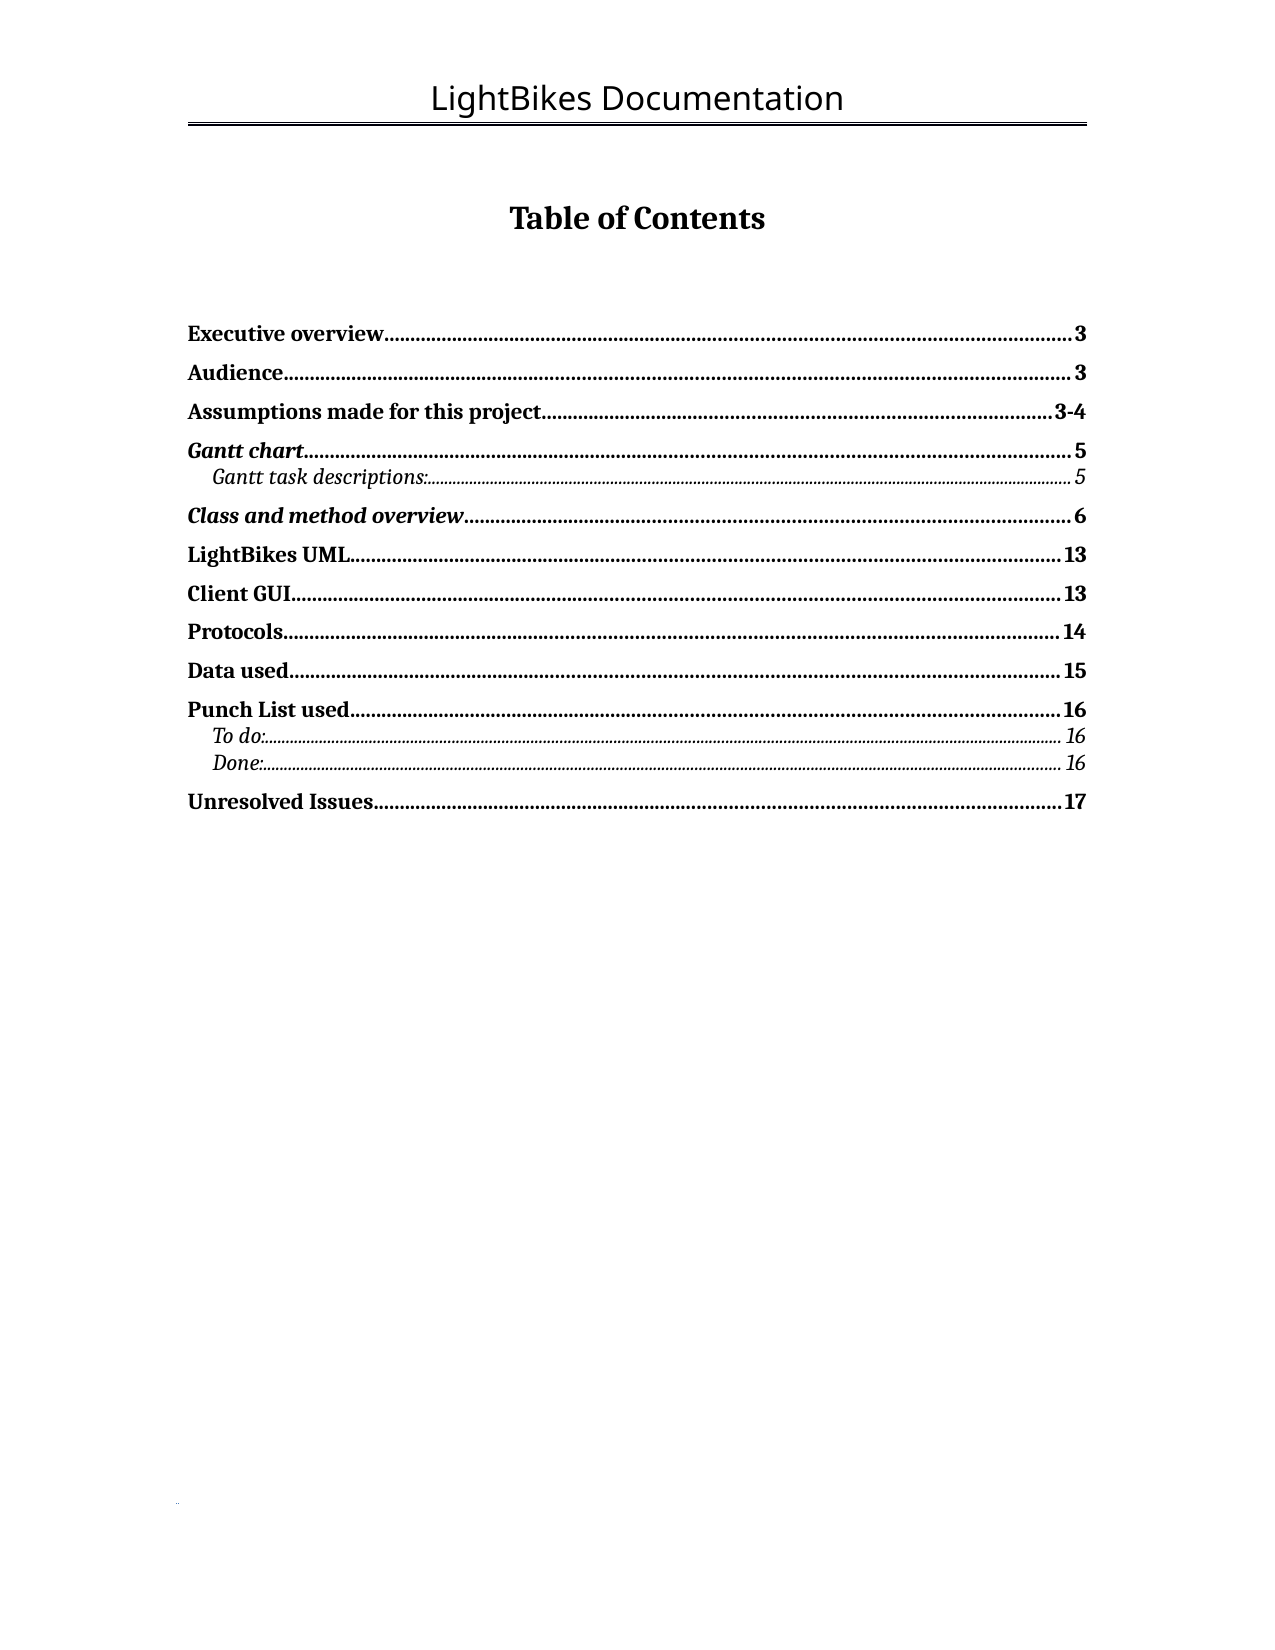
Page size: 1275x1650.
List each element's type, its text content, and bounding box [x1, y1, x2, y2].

text Audience 3 [187, 360, 1087, 386]
text Data used 15 [187, 658, 1087, 684]
text Done: 16 [212, 749, 1087, 776]
text Class and method overview 6 [187, 503, 1087, 529]
text Assumptions made for this project 3-4 [187, 398, 1087, 425]
text Gantt chart 5 [187, 437, 1087, 464]
text Unresolved Issues 17 [187, 788, 1087, 815]
text Punch List used 16 [187, 697, 1087, 723]
text LightBikes UML 13 [187, 541, 1087, 568]
text Protocols 14 [187, 619, 1087, 646]
text Executive overview 3 [187, 321, 1087, 347]
text To do: 16 [212, 723, 1087, 749]
text Gantt task descriptions: 5 [212, 464, 1087, 490]
text Table of Contents [187, 199, 1087, 238]
text Client GUI 13 [187, 580, 1087, 607]
